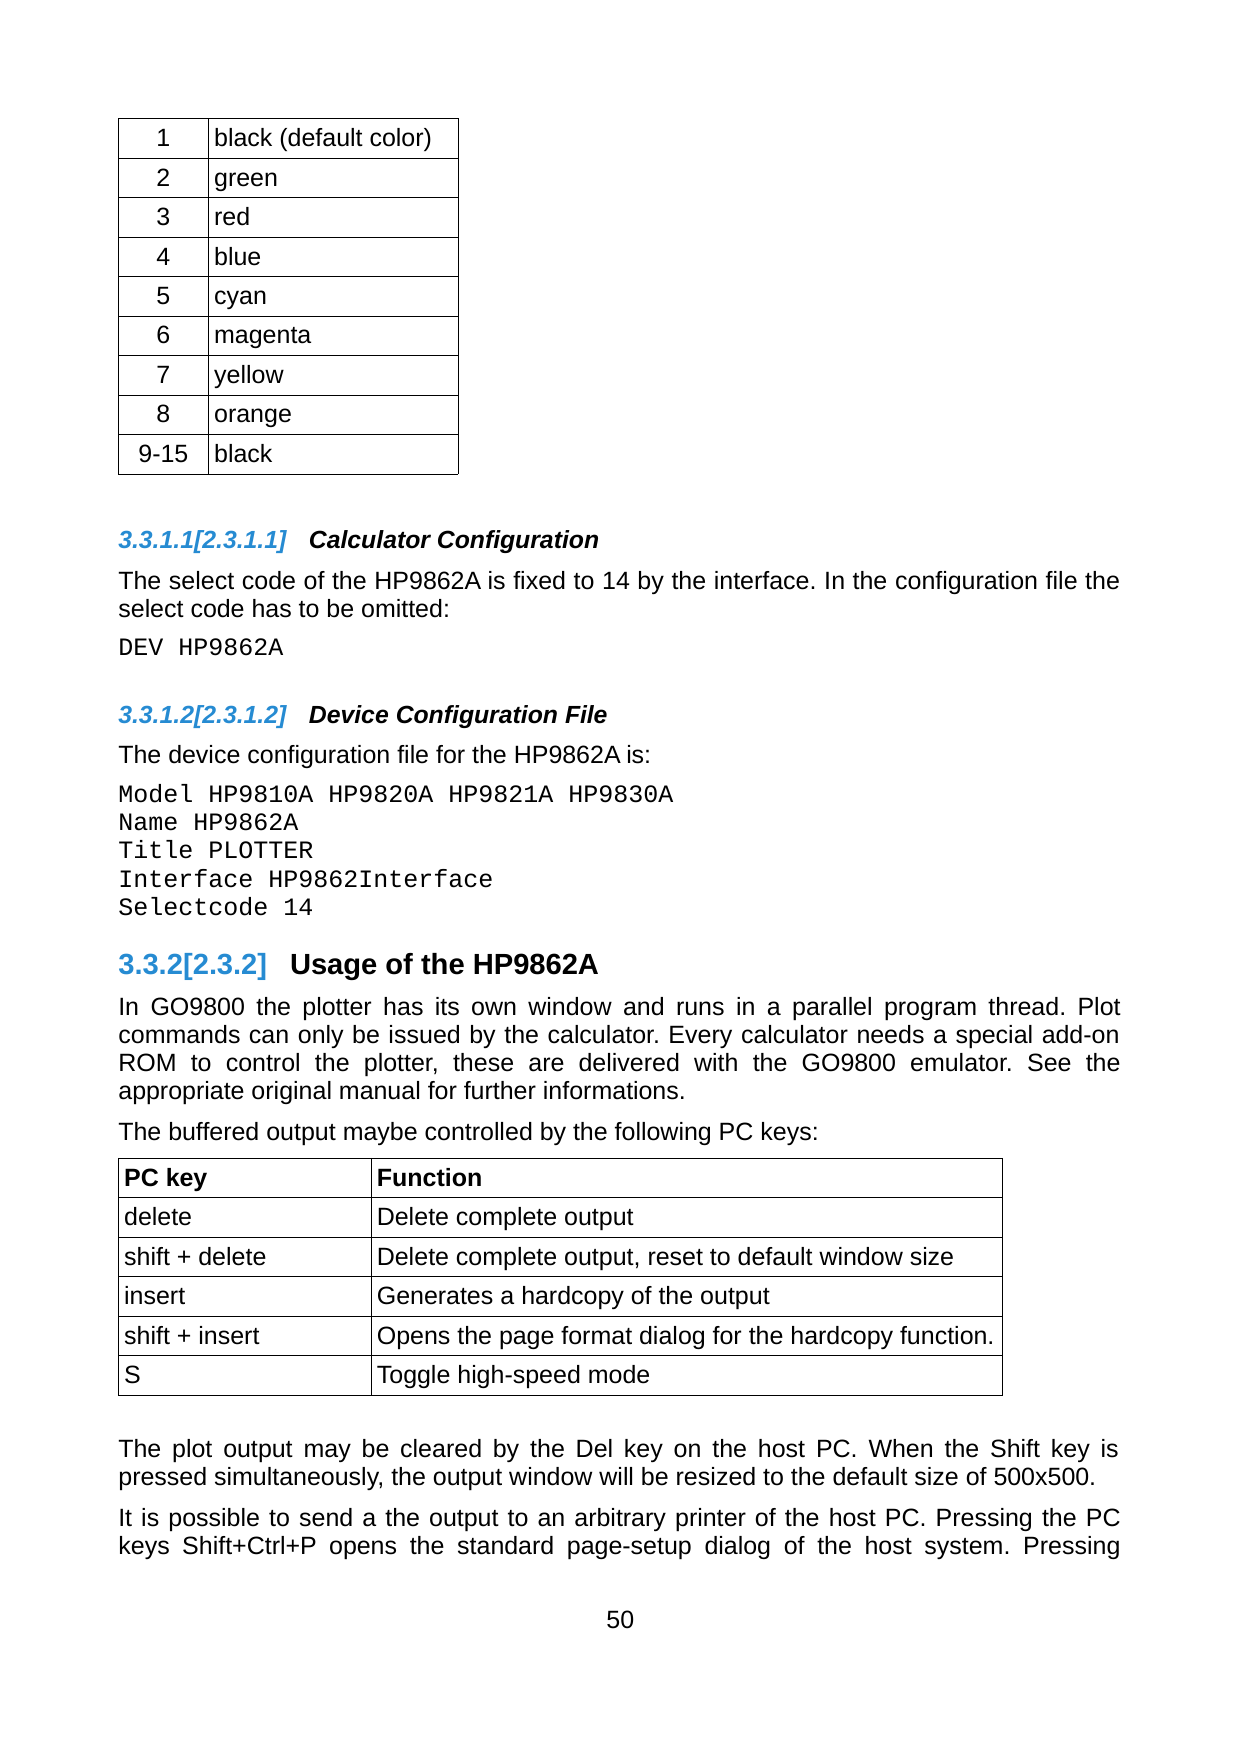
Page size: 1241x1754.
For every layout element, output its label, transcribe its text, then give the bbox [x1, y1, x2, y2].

table_cell S [119, 1356, 371, 1395]
subtitle Device Configuration File [118, 701, 1122, 728]
table_cell shift + insert [119, 1317, 371, 1355]
text The select code of the HP9862A is fixed to 14 by the interface. In the configuration file the select code has to be omitted: [118, 567, 1122, 622]
table_cell 4 [119, 238, 208, 276]
text The buffered output maybe controlled by the following PC keys: [118, 1117, 1122, 1145]
table_cell delete [119, 1198, 371, 1237]
table_cell magenta [209, 317, 458, 355]
text DEV HP9862A [118, 635, 1122, 663]
table_cell 7 [119, 356, 208, 394]
table_cell insert [119, 1277, 371, 1316]
table_header 1 [119, 119, 208, 158]
text It is possible to send a the output to an arbitrary printer of the host PC. Pressing the PC keys Shift+Ctrl+P opens the standard page-setup dialog of the host system. Pressing [118, 1503, 1122, 1559]
subtitle Calculator Configuration [118, 526, 1122, 554]
table_cell 6 [119, 317, 208, 355]
table_cell Delete complete output, reset to default window size [372, 1238, 1002, 1276]
text Model HP9810A HP9820A HP9821A HP9830A [118, 781, 1122, 810]
table_cell blue [209, 238, 458, 276]
table_cell green [209, 159, 458, 197]
table_header Function [372, 1159, 1002, 1197]
text Selectcode 14 [118, 895, 1122, 923]
table_cell red [209, 198, 458, 237]
table_cell 5 [119, 277, 208, 316]
subtitle Usage of the HP9862A [118, 948, 1122, 981]
table_cell 2 [119, 159, 208, 197]
table_cell cyan [209, 277, 458, 316]
table_cell black [209, 435, 458, 473]
table_header black (default color) [209, 119, 458, 158]
table_cell 9-15 [119, 435, 208, 473]
text Title PLOTTER [118, 838, 1122, 866]
text Name HP9862A [118, 810, 1122, 838]
table_header PC key [119, 1159, 371, 1197]
table_cell yellow [209, 356, 458, 394]
table_cell 3 [119, 198, 208, 237]
text In GO9800 the plotter has its own window and runs in a parallel program thread. Plot commands can only be issued by the calculator. Every calculator needs a special add-on ROM to control the plotter, these are delivered with the GO9800 emulator. See the appropriate original manual for further informations. [118, 993, 1122, 1105]
table_cell Toggle high-speed mode [372, 1356, 1002, 1395]
text The device configuration file for the HP9862A is: [118, 741, 1122, 769]
table_cell Generates a hardcopy of the output [372, 1277, 1002, 1316]
text The plot output may be cleared by the Del key on the host PC. When the Shift key is pressed simultaneously, the output window will be resized to the default size of 500x500. [118, 1435, 1122, 1491]
table_cell shift + delete [119, 1238, 371, 1276]
text Interface HP9862Interface [118, 866, 1122, 895]
table_cell Delete complete output [372, 1198, 1002, 1237]
table_cell orange [209, 396, 458, 434]
table_cell Opens the page format dialog for the hardcopy function. [372, 1317, 1002, 1355]
table_cell 8 [119, 396, 208, 434]
